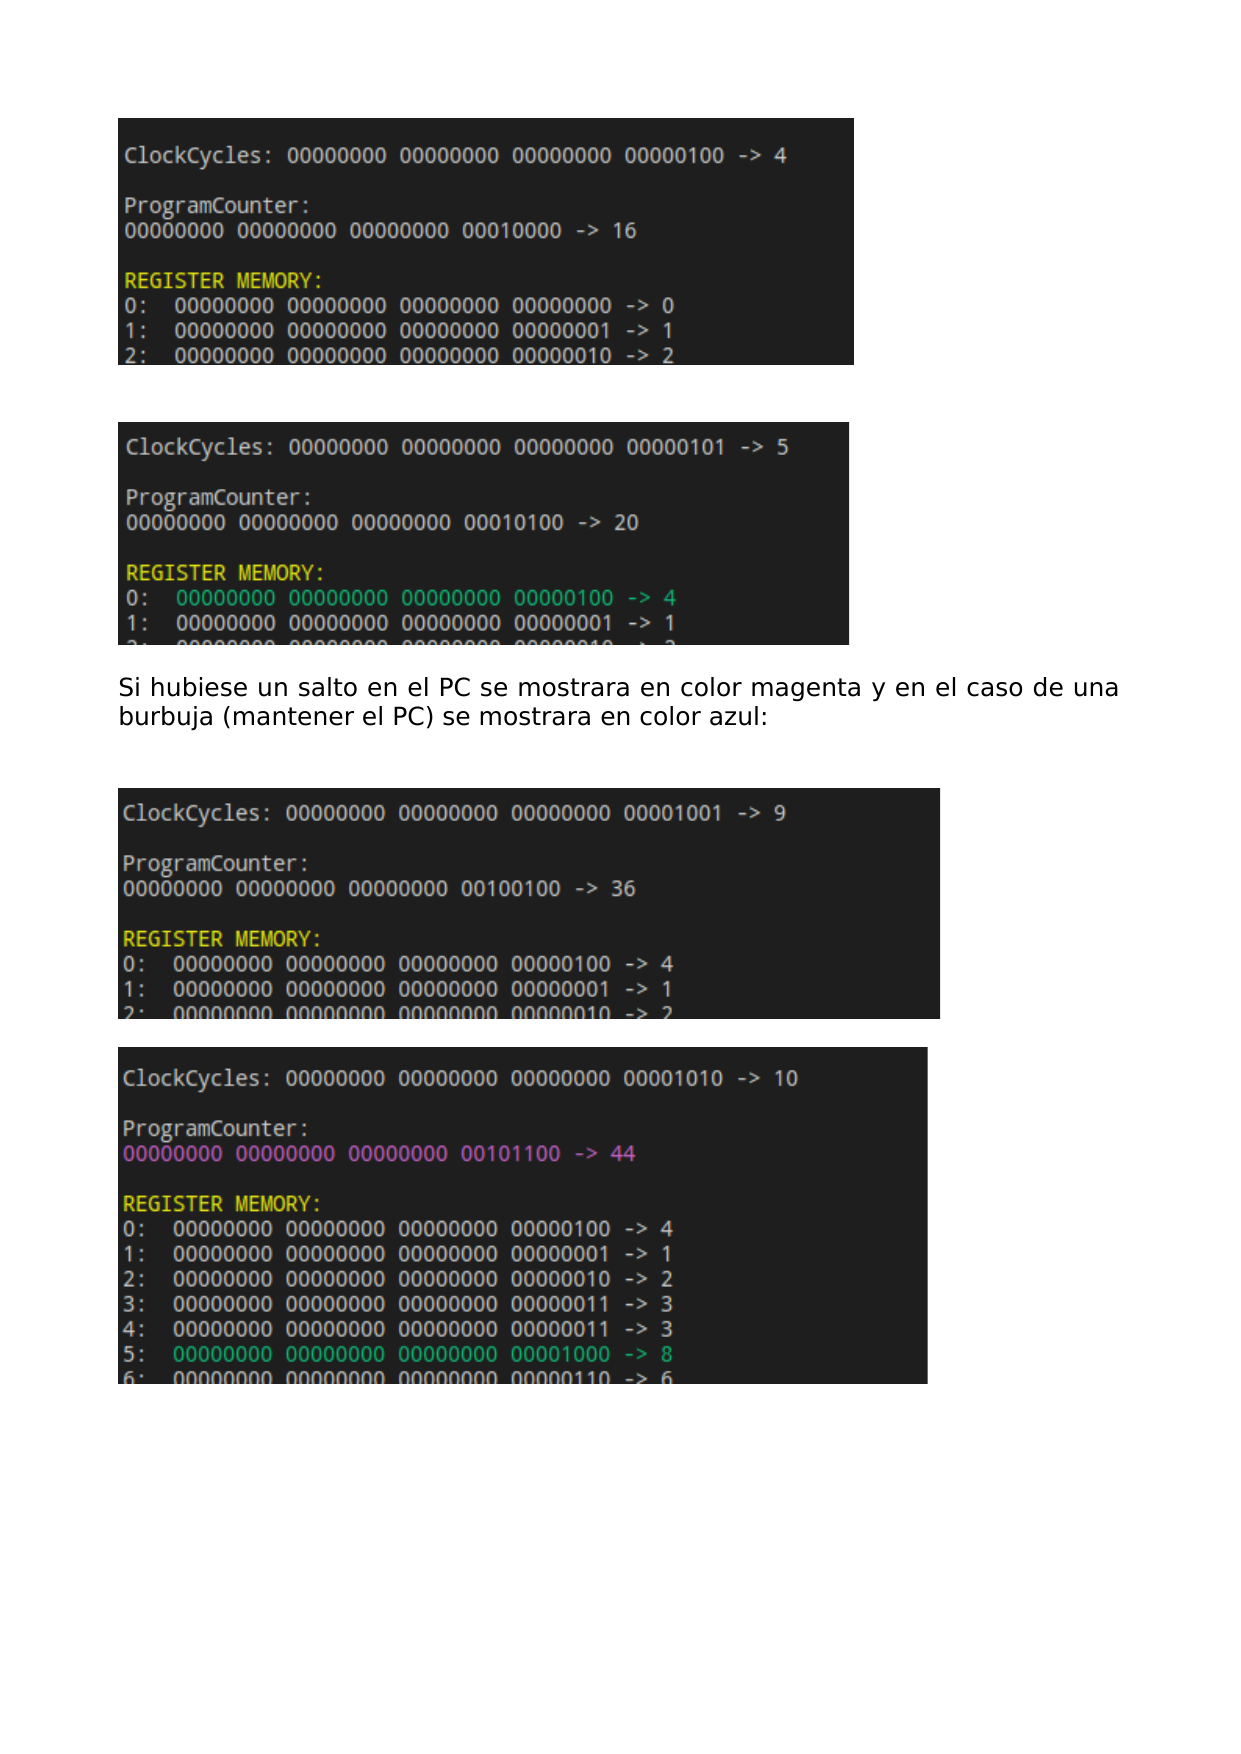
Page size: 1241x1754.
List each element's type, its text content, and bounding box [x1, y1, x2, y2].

text Si hubiese un salto en el PC se mostrara en color magenta y en el caso de una burbuja (mantener el PC) se mostrara en color azul: [118, 673, 1122, 731]
picture [118, 788, 941, 1019]
picture [118, 1047, 928, 1384]
picture [118, 422, 850, 645]
picture [118, 118, 854, 365]
